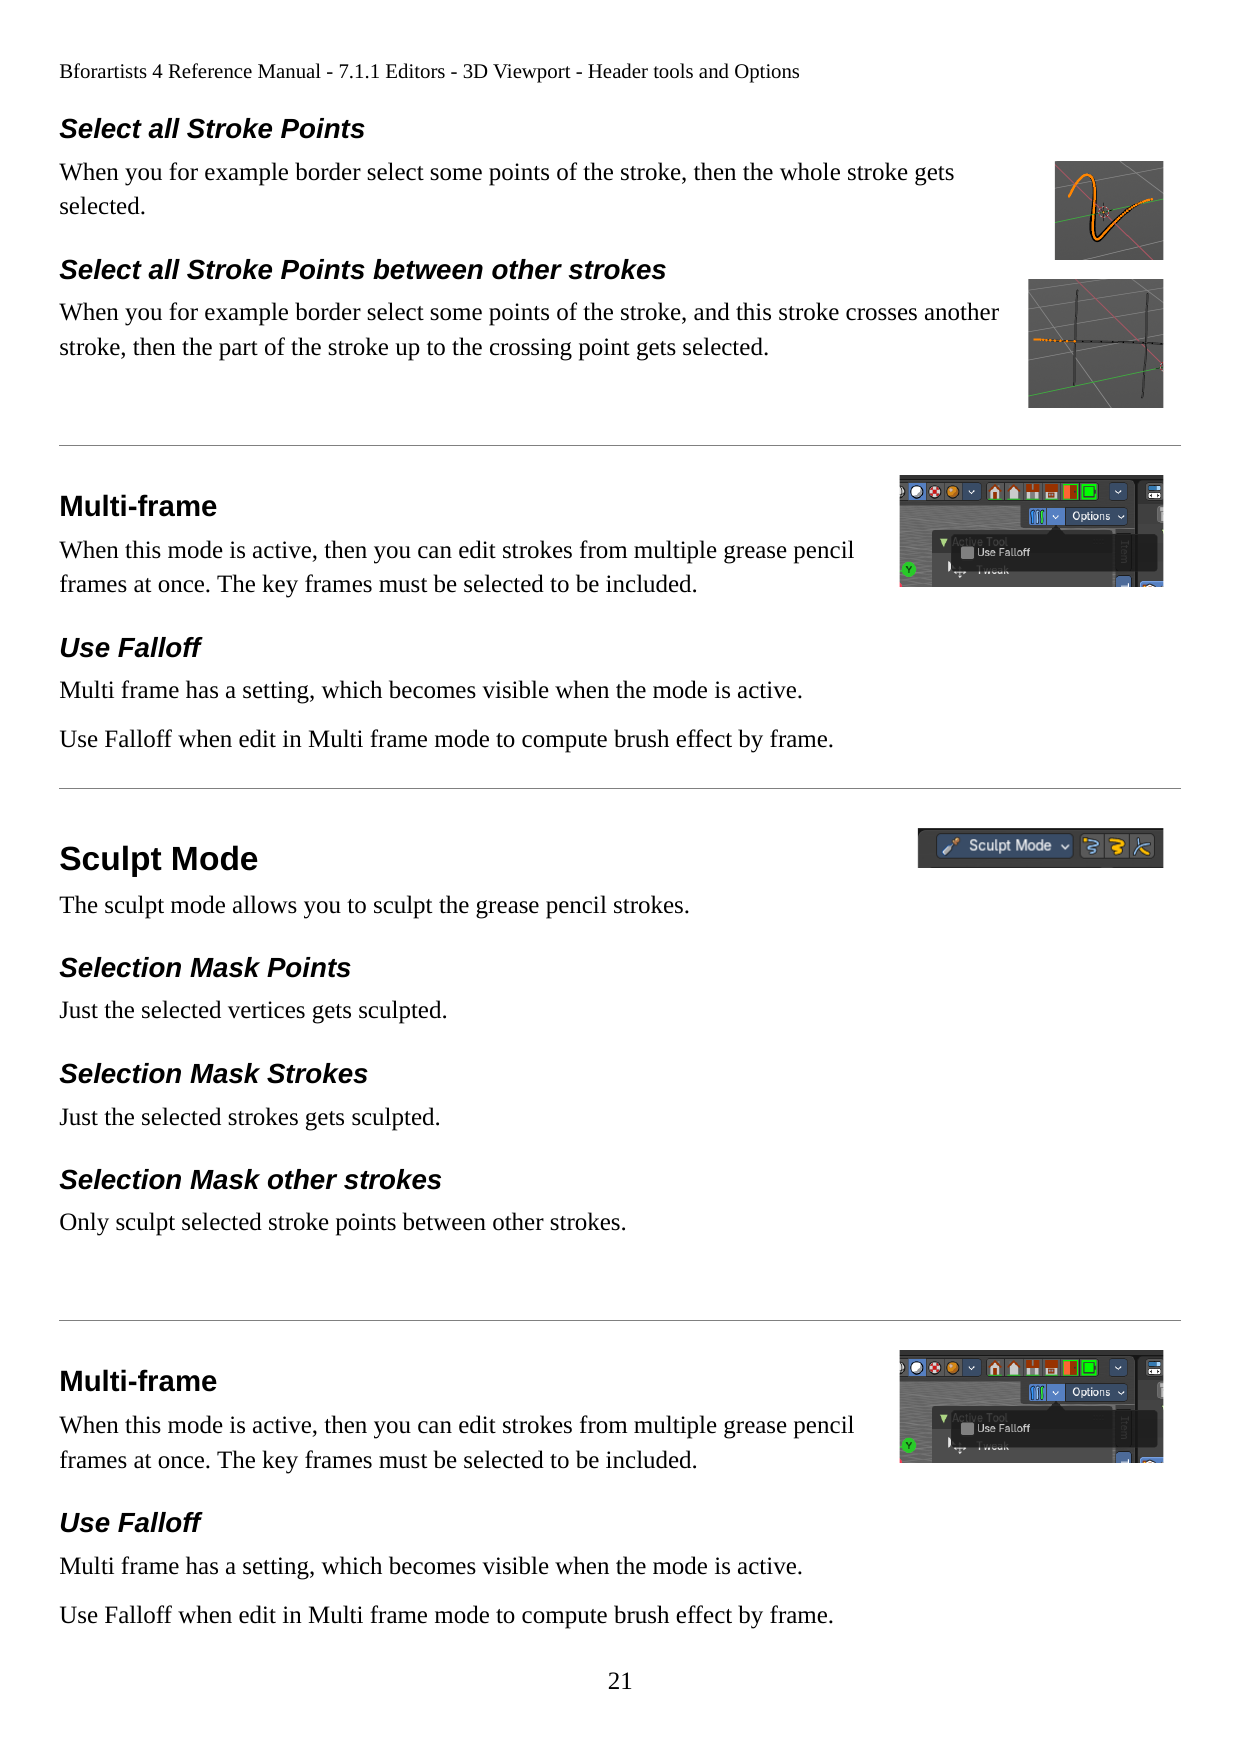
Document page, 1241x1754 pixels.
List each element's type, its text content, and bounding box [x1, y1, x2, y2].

subtitle Sculpt Mode [59, 838, 1181, 877]
subtitle Selection Mask other strokes [59, 1163, 1181, 1195]
subtitle Use Falloff [59, 631, 1181, 663]
picture [899, 1350, 1164, 1463]
text Multi frame has a setting, which becomes visible when the mode is active. [59, 1551, 1181, 1580]
text Multi frame has a setting, which becomes visible when the mode is active. [59, 675, 1181, 704]
text Just the selected strokes gets sculpted. [59, 1102, 1181, 1130]
subtitle Selection Mask Strokes [59, 1057, 1181, 1089]
subtitle [1164, 489, 1181, 522]
picture [1054, 161, 1164, 260]
text When this mode is active, then you can edit strokes from multiple grease pencil frames at once. The key frames must be selected to be included. [59, 535, 1181, 598]
text Use Falloff when edit in Multi frame mode to compute brush effect by frame. [59, 724, 1181, 753]
text Only sculpt selected stroke points between other strokes. [59, 1207, 1181, 1236]
subtitle Multi-frame [59, 489, 899, 522]
text Just the selected vertices gets sculpted. [59, 996, 1181, 1024]
subtitle Multi-frame [59, 1364, 899, 1398]
subtitle Select all Stroke Points [59, 113, 1181, 144]
subtitle [1164, 1364, 1181, 1398]
text When you for example border select some points of the stroke, then the whole stroke gets selected. [59, 157, 1181, 220]
picture [917, 828, 1164, 868]
text When you for example border select some points of the stroke, and this stroke crosses another stroke, then the part of the stroke up to the crossing point gets selected. [59, 297, 1028, 361]
text The sculpt mode allows you to sculpt the grease pencil strokes. [59, 890, 1181, 918]
subtitle Selection Mask Points [59, 951, 1181, 983]
text When this mode is active, then you can edit strokes from multiple grease pencil frames at once. The key frames must be selected to be included. [59, 1411, 1181, 1474]
text Use Falloff when edit in Multi frame mode to compute brush effect by frame. [59, 1600, 1181, 1629]
subtitle Use Falloff [59, 1507, 1181, 1538]
picture [1028, 279, 1164, 408]
picture [899, 475, 1164, 587]
subtitle Select all Stroke Points between other strokes [59, 253, 1181, 285]
